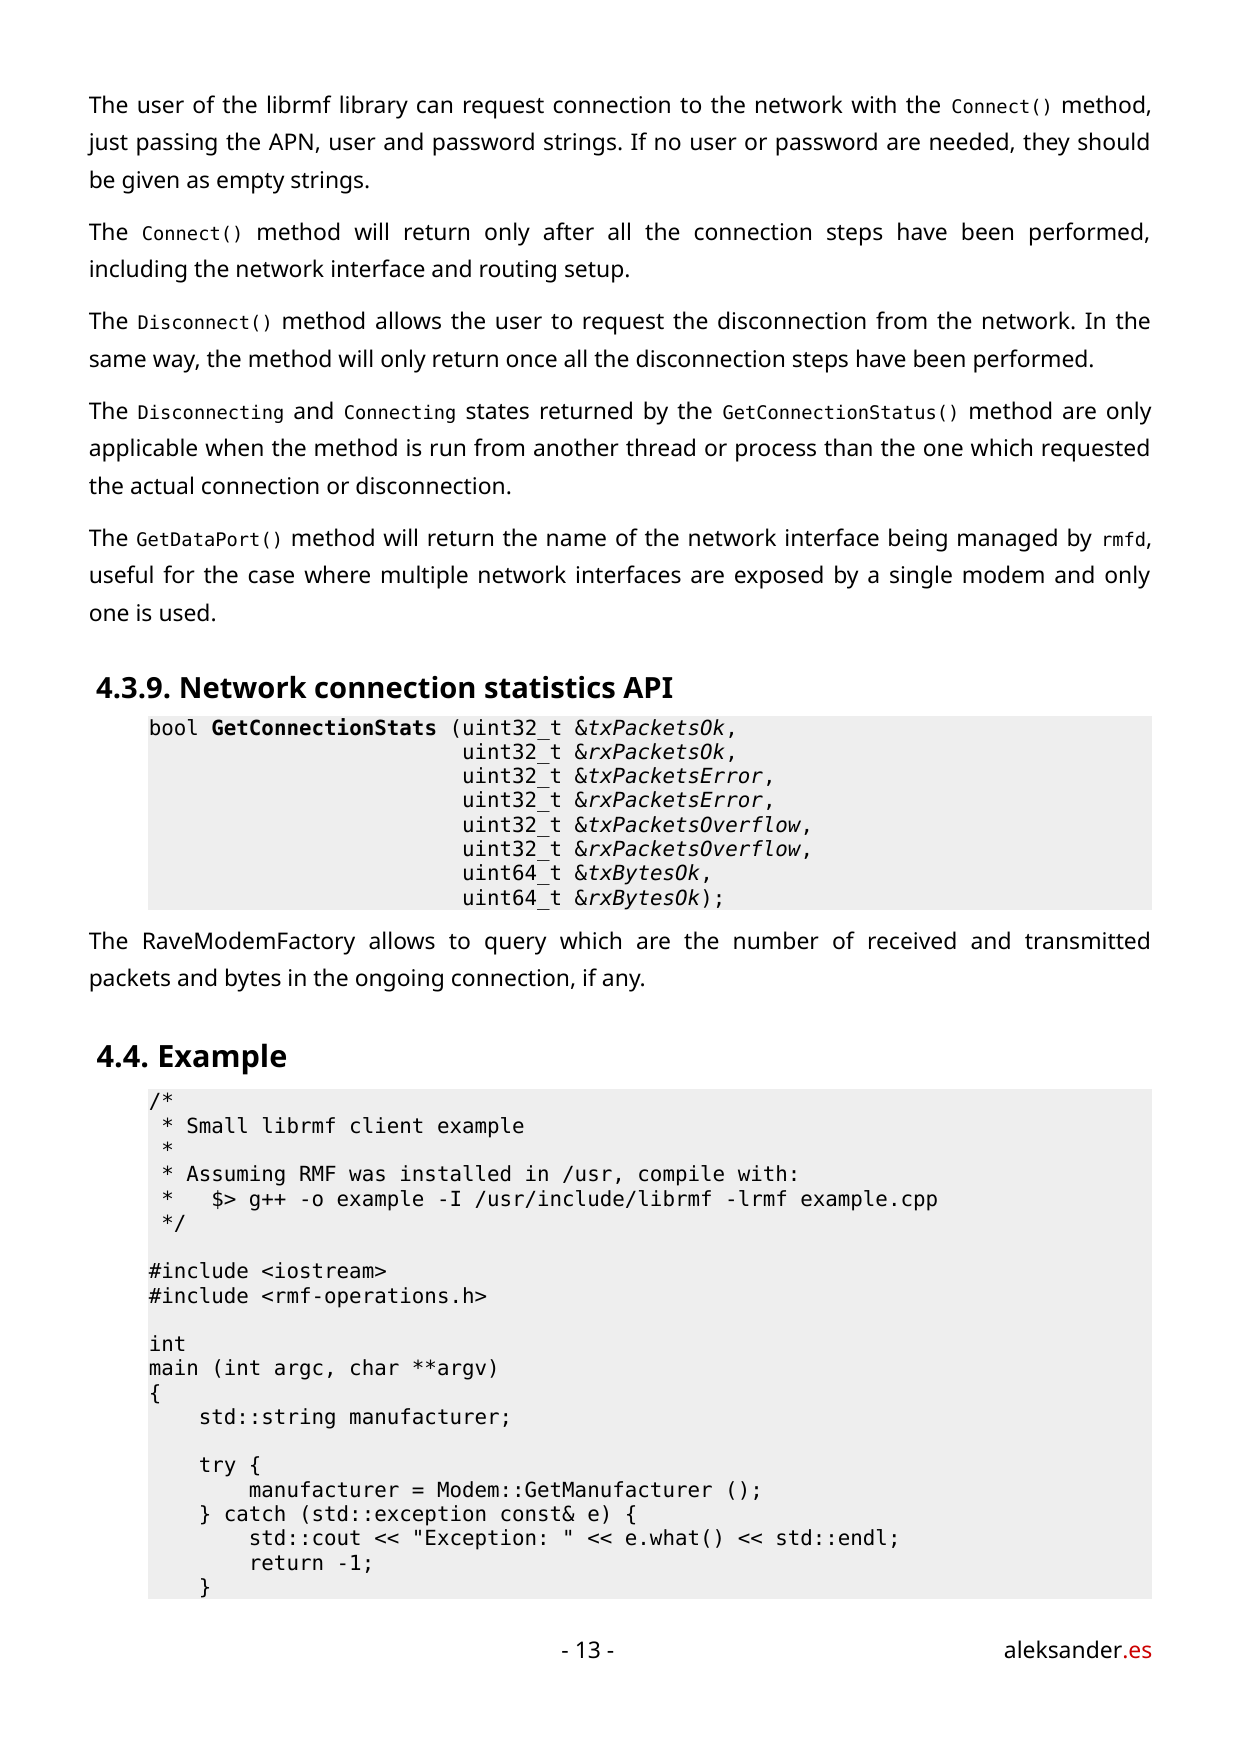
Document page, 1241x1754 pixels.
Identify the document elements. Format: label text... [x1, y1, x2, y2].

text std::string manufacturer; [148, 1405, 1152, 1429]
text #include <iostream> [148, 1259, 1152, 1284]
text The Connect() method will return only after all the connection steps have been performed, including the network interface and routing setup. [88, 216, 1152, 284]
text manufacturer = Modem::GetManufacturer (); [148, 1478, 1152, 1502]
text uint32_t &rxPacketsOk, [148, 740, 1152, 764]
text bool GetConnectionStats (uint32_t &txPacketsOk, [148, 716, 1152, 740]
text The Disconnecting and Connecting states returned by the GetConnectionStatus() method are only applicable when the method is run from another thread or process than the one which requested the actual connection or disconnection. [88, 395, 1152, 501]
text uint64_t &txBytesOk, [148, 861, 1152, 886]
text try { [148, 1453, 1152, 1478]
text uint32_t &txPacketsError, [148, 764, 1152, 788]
text The GetDataPort() method will return the name of the network interface being managed by rmfd, useful for the case where multiple network interfaces are exposed by a single modem and only one is used. [88, 522, 1152, 628]
text * Small librmf client example [148, 1114, 1152, 1138]
subtitle Network connection statistics API [88, 667, 1152, 707]
text * Assuming RMF was installed in /usr, compile with: [148, 1162, 1152, 1187]
text The RaveModemFactory allows to query which are the number of received and transmitted packets and bytes in the ongoing connection, if any. [88, 925, 1152, 993]
text The Disconnect() method allows the user to request the disconnection from the network. In the same way, the method will only return once all the disconnection steps have been performed. [88, 305, 1152, 374]
text #include <rmf-operations.h> [148, 1284, 1152, 1308]
text return -1; [148, 1551, 1152, 1575]
text uint64_t &rxBytesOk); [148, 886, 1152, 910]
text std::cout << "Exception: " << e.what() << std::endl; [148, 1526, 1152, 1551]
subtitle Example [88, 1035, 1152, 1077]
text /* [148, 1089, 1152, 1114]
text } [148, 1575, 1152, 1599]
text main (int argc, char **argv) [148, 1356, 1152, 1381]
text uint32_t &rxPacketsOverflow, [148, 837, 1152, 861]
text uint32_t &rxPacketsError, [148, 788, 1152, 813]
text { [148, 1381, 1152, 1405]
text The user of the librmf library can request connection to the network with the Connect() method, just passing the APN, user and password strings. If no user or password are needed, they should be given as empty strings. [88, 88, 1152, 195]
text int [148, 1332, 1152, 1356]
text */ [148, 1211, 1152, 1235]
text * [148, 1138, 1152, 1162]
text * $> g++ -o example -I /usr/include/librmf -lrmf example.cpp [148, 1187, 1152, 1211]
text uint32_t &txPacketsOverflow, [148, 813, 1152, 837]
text } catch (std::exception const& e) { [148, 1502, 1152, 1526]
